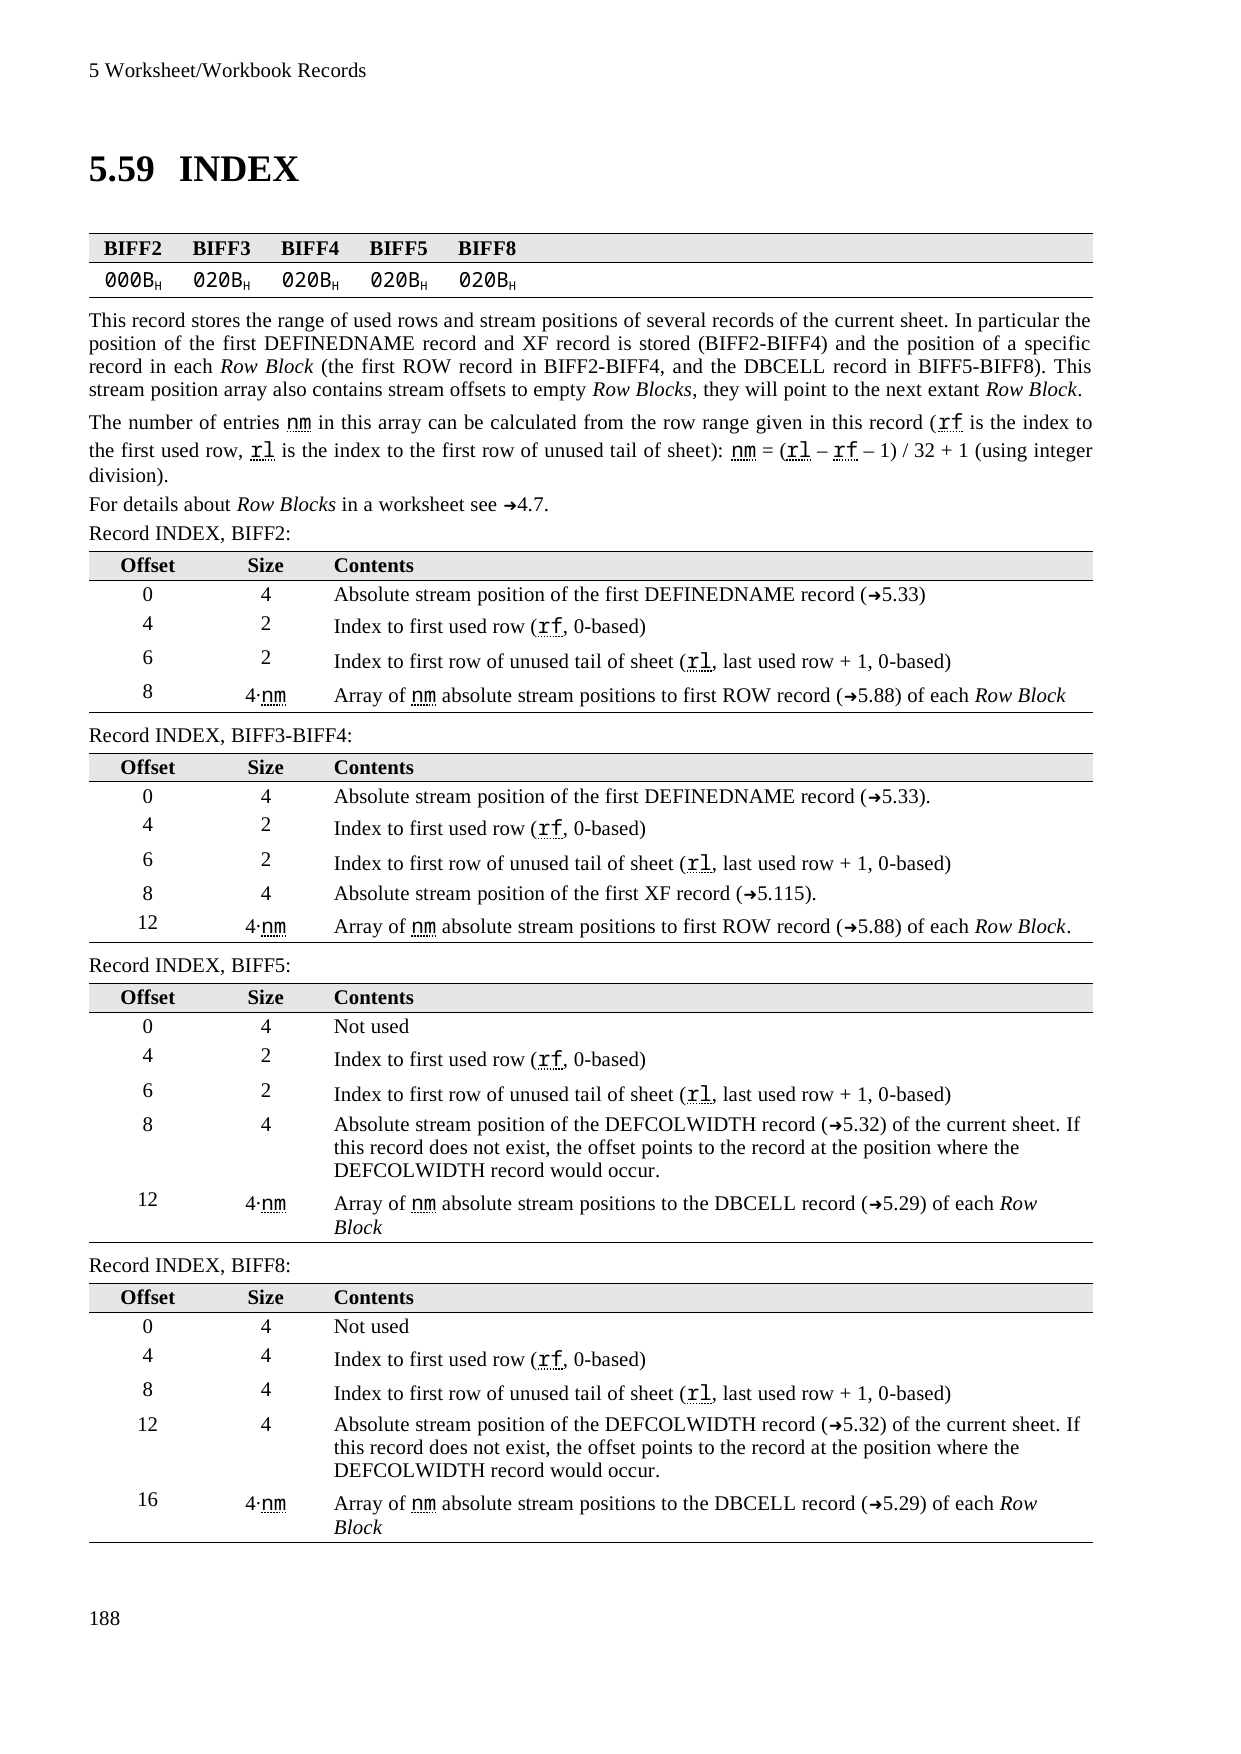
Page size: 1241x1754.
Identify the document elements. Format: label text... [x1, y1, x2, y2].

table_header [531, 234, 620, 262]
table_cell [709, 263, 797, 297]
table_cell Index to first used row (rf, 0‑based) [325, 609, 1093, 643]
table_header BIFF3 [177, 234, 266, 262]
table_cell [797, 263, 886, 297]
text Record INDEX, BIFF2: [88, 522, 1093, 545]
table_cell Absolute stream position of the DEFCOLWIDTH record (➜5.32) of the current sheet. If this record does not exist, the offset points to the record at the position where the DEFCOLWIDTH record would occur. [325, 1110, 1093, 1185]
table_cell 2 [207, 1041, 325, 1076]
table_header BIFF5 [354, 234, 443, 262]
table_header Size [207, 552, 325, 580]
table_cell Index to first row of unused tail of sheet (rl, last used row + 1, 0‑based) [325, 845, 1093, 879]
table_cell 6 [89, 845, 207, 879]
table_header Offset [89, 984, 207, 1012]
table_header [797, 234, 886, 262]
table_header Contents [325, 552, 1093, 580]
table_cell 4 [89, 609, 207, 643]
table_cell 12 [89, 1185, 207, 1242]
table_cell 4 [207, 1341, 325, 1375]
table_cell 4 [89, 1341, 207, 1375]
table_cell 2 [207, 609, 325, 643]
table_header Contents [325, 1284, 1093, 1312]
table_cell 8 [89, 1375, 207, 1410]
table_header Size [207, 984, 325, 1012]
table_cell 4 [207, 581, 325, 608]
table_header BIFF4 [266, 234, 354, 262]
table_cell 4 [207, 1375, 325, 1410]
text For details about Row Blocks in a worksheet see ➜4.7. [88, 493, 1093, 516]
table_cell Array of nm absolute stream positions to the DBCELL record (➜5.29) of each Row Block [325, 1185, 1093, 1242]
text The number of entries nm in this array can be calculated from the row range given in this record (rf is the index to the first used row, rl is the index to the first row of unused tail of sheet): nm = (rl – rf – 1) / 32 + 1 (using integer division). [88, 407, 1093, 487]
table_cell Index to first used row (rf, 0‑based) [325, 810, 1093, 845]
table_cell 020BH [354, 263, 443, 297]
table_cell Absolute stream position of the DEFCOLWIDTH record (➜5.32) of the current sheet. If this record does not exist, the offset points to the record at the position where the DEFCOLWIDTH record would occur. [325, 1410, 1093, 1484]
table_cell 12 [89, 1410, 207, 1484]
table_cell 6 [89, 1076, 207, 1110]
table_cell 4∙nm [207, 1485, 325, 1542]
table_header [709, 234, 797, 262]
table_header Contents [325, 754, 1093, 781]
table_cell 2 [207, 1076, 325, 1110]
table_cell 16 [89, 1485, 207, 1542]
table_cell 020BH [177, 263, 266, 297]
table_cell 0 [89, 1013, 207, 1041]
table_header Offset [89, 552, 207, 580]
text Record INDEX, BIFF8: [88, 1254, 1093, 1277]
table_cell Absolute stream position of the first XF record (➜5.115). [325, 879, 1093, 908]
table_header Offset [89, 1284, 207, 1312]
table_cell 8 [89, 1110, 207, 1185]
table_cell 4 [89, 810, 207, 845]
table_cell 4 [207, 879, 325, 908]
table_cell Absolute stream position of the first DEFINEDNAME record (➜5.33). [325, 782, 1093, 810]
table_cell 4∙nm [207, 908, 325, 942]
table_cell Array of nm absolute stream positions to the DBCELL record (➜5.29) of each Row Block [325, 1485, 1093, 1542]
table_cell Not used [325, 1013, 1093, 1041]
table_header Contents [325, 984, 1093, 1012]
table_cell 4 [89, 1041, 207, 1076]
subtitle INDEX [88, 148, 1093, 189]
table_cell 0 [89, 782, 207, 810]
table_cell 6 [89, 643, 207, 677]
table_cell 8 [89, 879, 207, 908]
table_cell Index to first row of unused tail of sheet (rl, last used row + 1, 0‑based) [325, 1375, 1093, 1410]
text This record stores the range of used rows and stream positions of several records of the current sheet. In particular the position of the first DEFINEDNAME record and XF record is stored (BIFF2-BIFF4) and the position of a specific record in each Row Block (the first ROW record in BIFF2-BIFF4, and the DBCELL record in BIFF5-BIFF8). This stream position array also contains stream offsets to empty Row Blocks, they will point to the next extant Row Block. [88, 309, 1093, 401]
table_header BIFF8 [443, 234, 531, 262]
text Record INDEX, BIFF5: [88, 954, 1093, 977]
table_cell 020BH [443, 263, 531, 297]
table_header [620, 234, 709, 262]
table_cell [620, 263, 709, 297]
table_cell 4 [207, 1410, 325, 1484]
table_cell Index to first row of unused tail of sheet (rl, last used row + 1, 0‑based) [325, 643, 1093, 677]
table_cell 2 [207, 845, 325, 879]
table_header Size [207, 754, 325, 781]
table_cell Array of nm absolute stream positions to first ROW record (➜5.88) of each Row Block [325, 677, 1093, 712]
table_cell 000BH [89, 263, 177, 297]
table_cell Index to first row of unused tail of sheet (rl, last used row + 1, 0‑based) [325, 1076, 1093, 1110]
table_cell Array of nm absolute stream positions to first ROW record (➜5.88) of each Row Block. [325, 908, 1093, 942]
table_header BIFF2 [89, 234, 177, 262]
table_cell Absolute stream position of the first DEFINEDNAME record (➜5.33) [325, 581, 1093, 608]
table_cell 0 [89, 1313, 207, 1341]
table_cell [531, 263, 620, 297]
table_cell 0 [89, 581, 207, 608]
table_cell 2 [207, 643, 325, 677]
table_cell 12 [89, 908, 207, 942]
table_cell 4∙nm [207, 677, 325, 712]
table_cell 4 [207, 1313, 325, 1341]
table_header [886, 234, 1093, 262]
table_cell Index to first used row (rf, 0‑based) [325, 1341, 1093, 1375]
table_cell 2 [207, 810, 325, 845]
text Record INDEX, BIFF3-BIFF4: [88, 723, 1093, 747]
table_cell [886, 263, 1093, 297]
table_cell 4∙nm [207, 1185, 325, 1242]
table_cell 4 [207, 1013, 325, 1041]
table_cell Index to first used row (rf, 0‑based) [325, 1041, 1093, 1076]
table_header Offset [89, 754, 207, 781]
table_cell 020BH [266, 263, 354, 297]
table_cell 8 [89, 677, 207, 712]
table_cell 4 [207, 782, 325, 810]
table_header Size [207, 1284, 325, 1312]
table_cell Not used [325, 1313, 1093, 1341]
table_cell 4 [207, 1110, 325, 1185]
